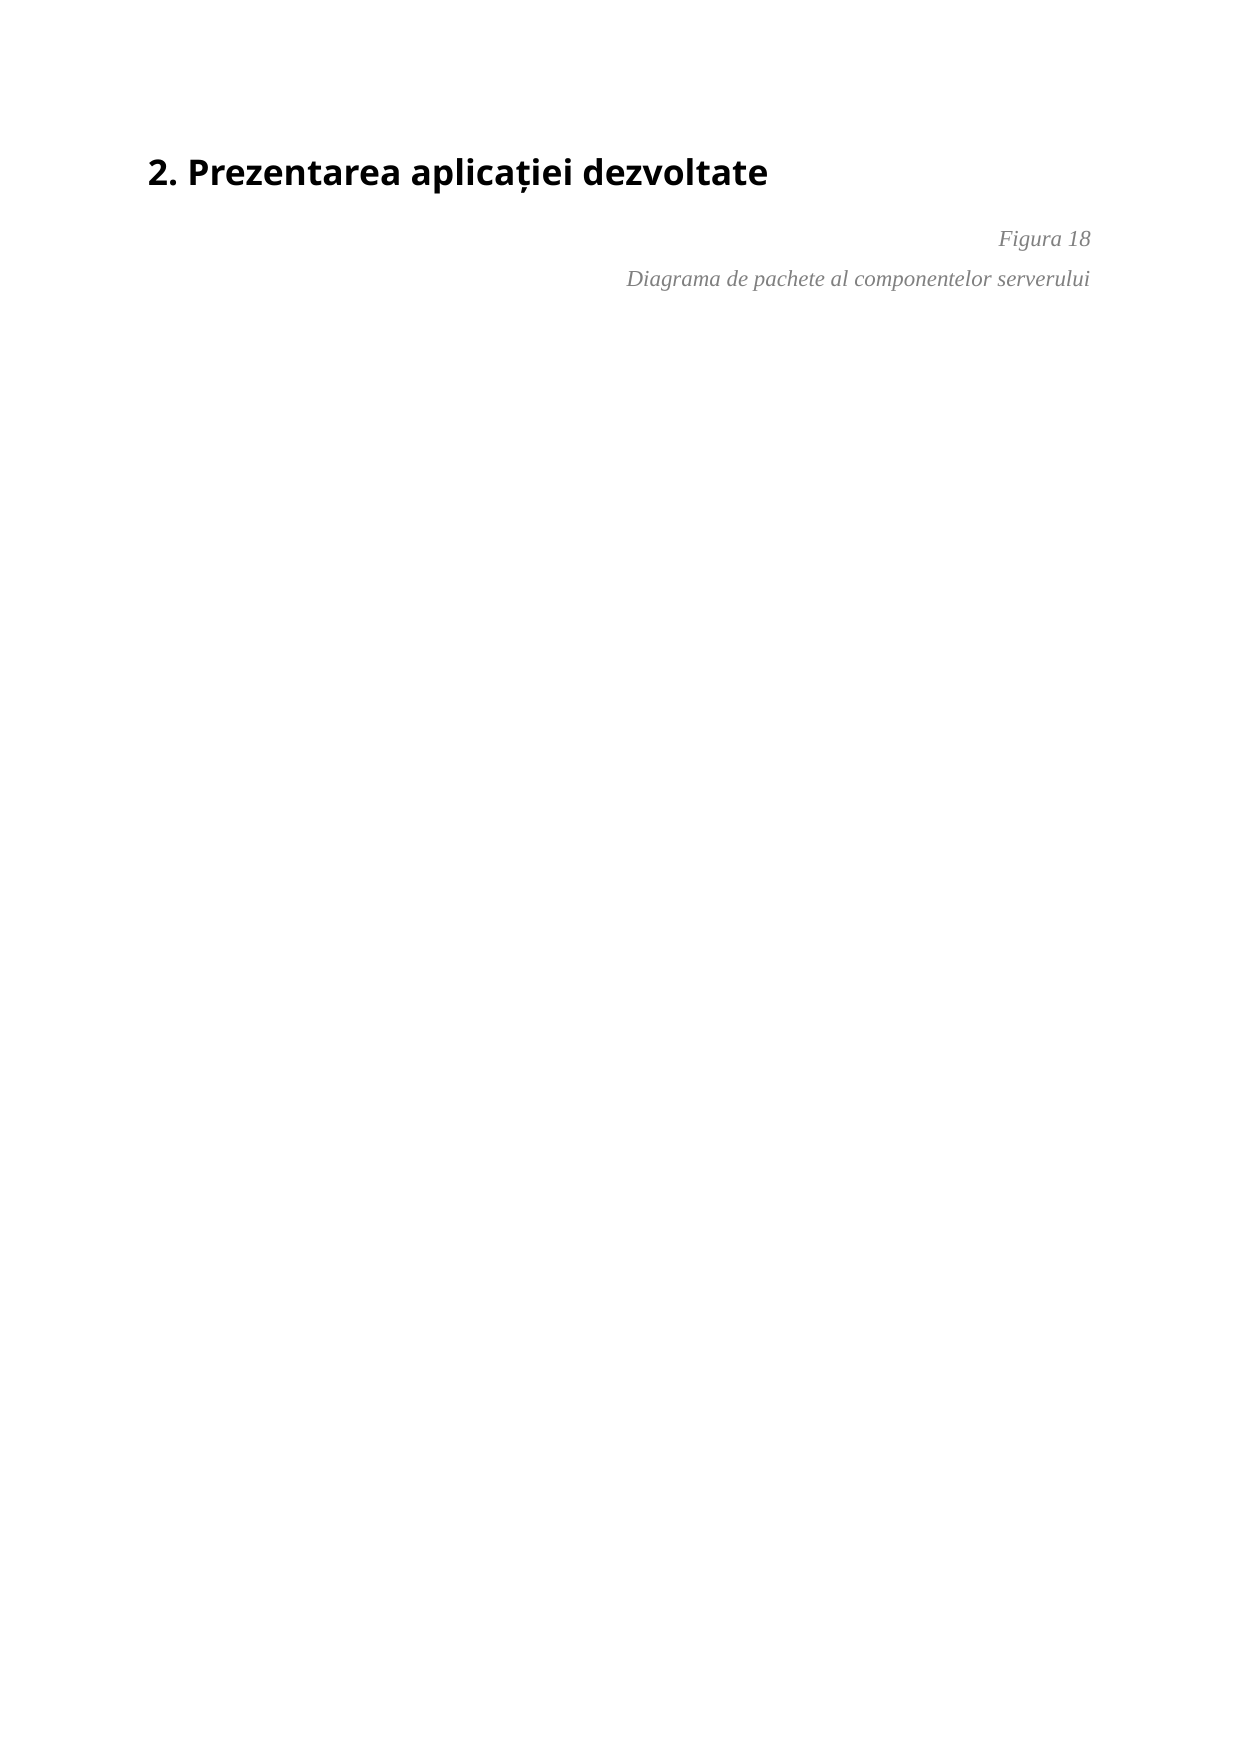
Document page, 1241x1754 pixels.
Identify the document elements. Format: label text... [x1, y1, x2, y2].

text Figura 18 [148, 225, 1093, 252]
text Diagrama de pachete al componentelor serverului [148, 265, 1093, 291]
